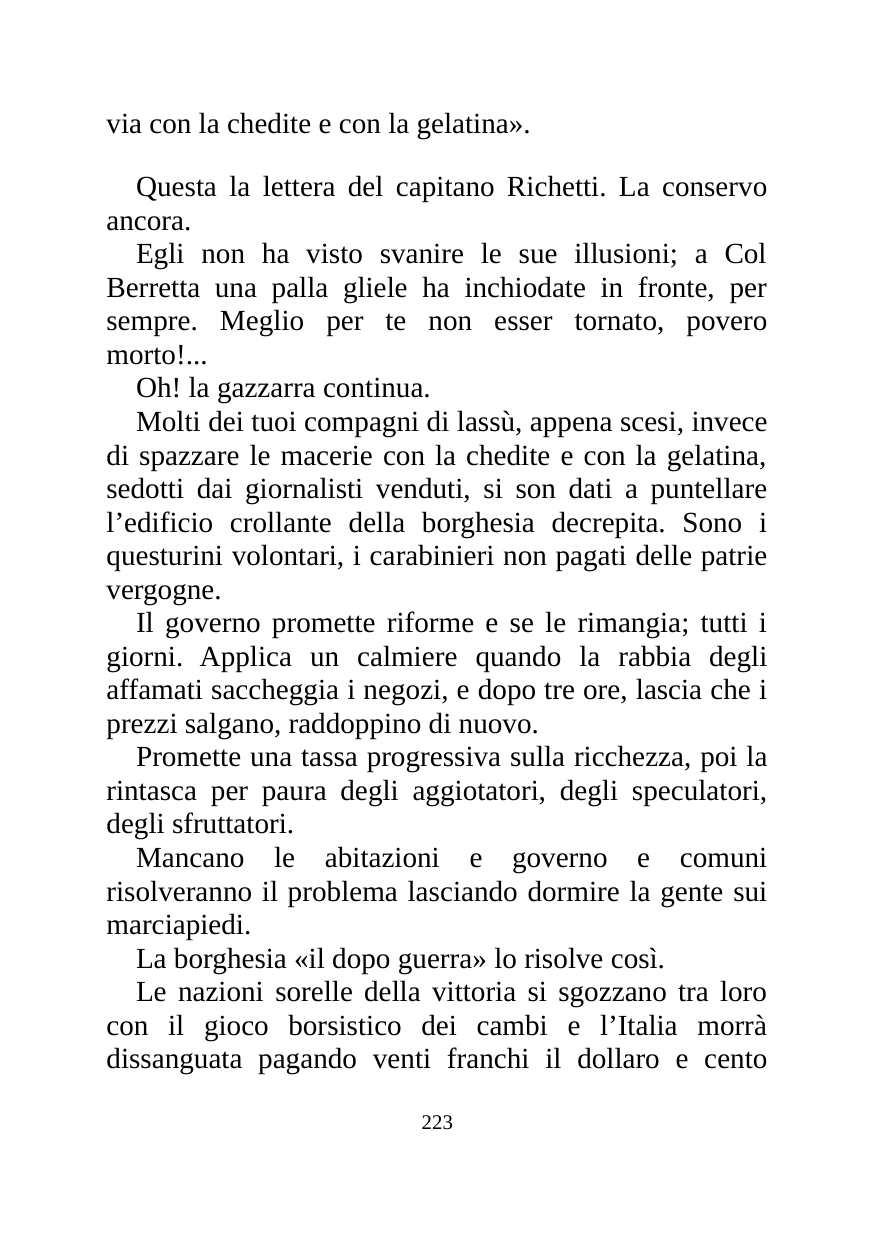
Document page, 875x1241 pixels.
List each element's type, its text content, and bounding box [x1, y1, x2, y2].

text via con la chedite e con la gelatina». [106, 106, 768, 140]
text Questa la lettera del capitano Richetti. La conservo ancora. [106, 169, 768, 236]
text Mancano le abitazioni e governo e comuni risolveranno il problema lasciando dormire la gente sui marciapiedi. [106, 840, 768, 941]
text Il governo promette riforme e se le rimangia; tutti i giorni. Applica un calmiere quando la rabbia degli affamati saccheggia i negozi, e dopo tre ore, lascia che i prezzi salgano, raddoppino di nuovo. [106, 605, 768, 739]
text Oh! la gazzarra continua. [106, 371, 768, 404]
text Promette una tassa progressiva sulla ricchezza, poi la rintasca per paura degli aggiotatori, degli speculatori, degli sfruttatori. [106, 739, 768, 840]
text Egli non ha visto svanire le sue illusioni; a Col Berretta una palla gliele ha inchiodate in fronte, per sempre. Meglio per te non esser tornato, povero morto!... [106, 236, 768, 371]
text Le nazioni sorelle della vittoria si sgozzano tra loro con il gioco borsistico dei cambi e l’Italia morrà dissanguata pagando venti franchi il dollaro e cento [106, 974, 768, 1075]
text Molti dei tuoi compagni di lassù, appena scesi, invece di spazzare le macerie con la chedite e con la gelatina, sedotti dai giornalisti venduti, si son dati a puntellare l’edificio crollante della borghesia decrepita. Sono i questurini volontari, i carabinieri non pagati delle patrie vergogne. [106, 404, 768, 605]
text La borghesia «il dopo guerra» lo risolve così. [106, 941, 768, 974]
